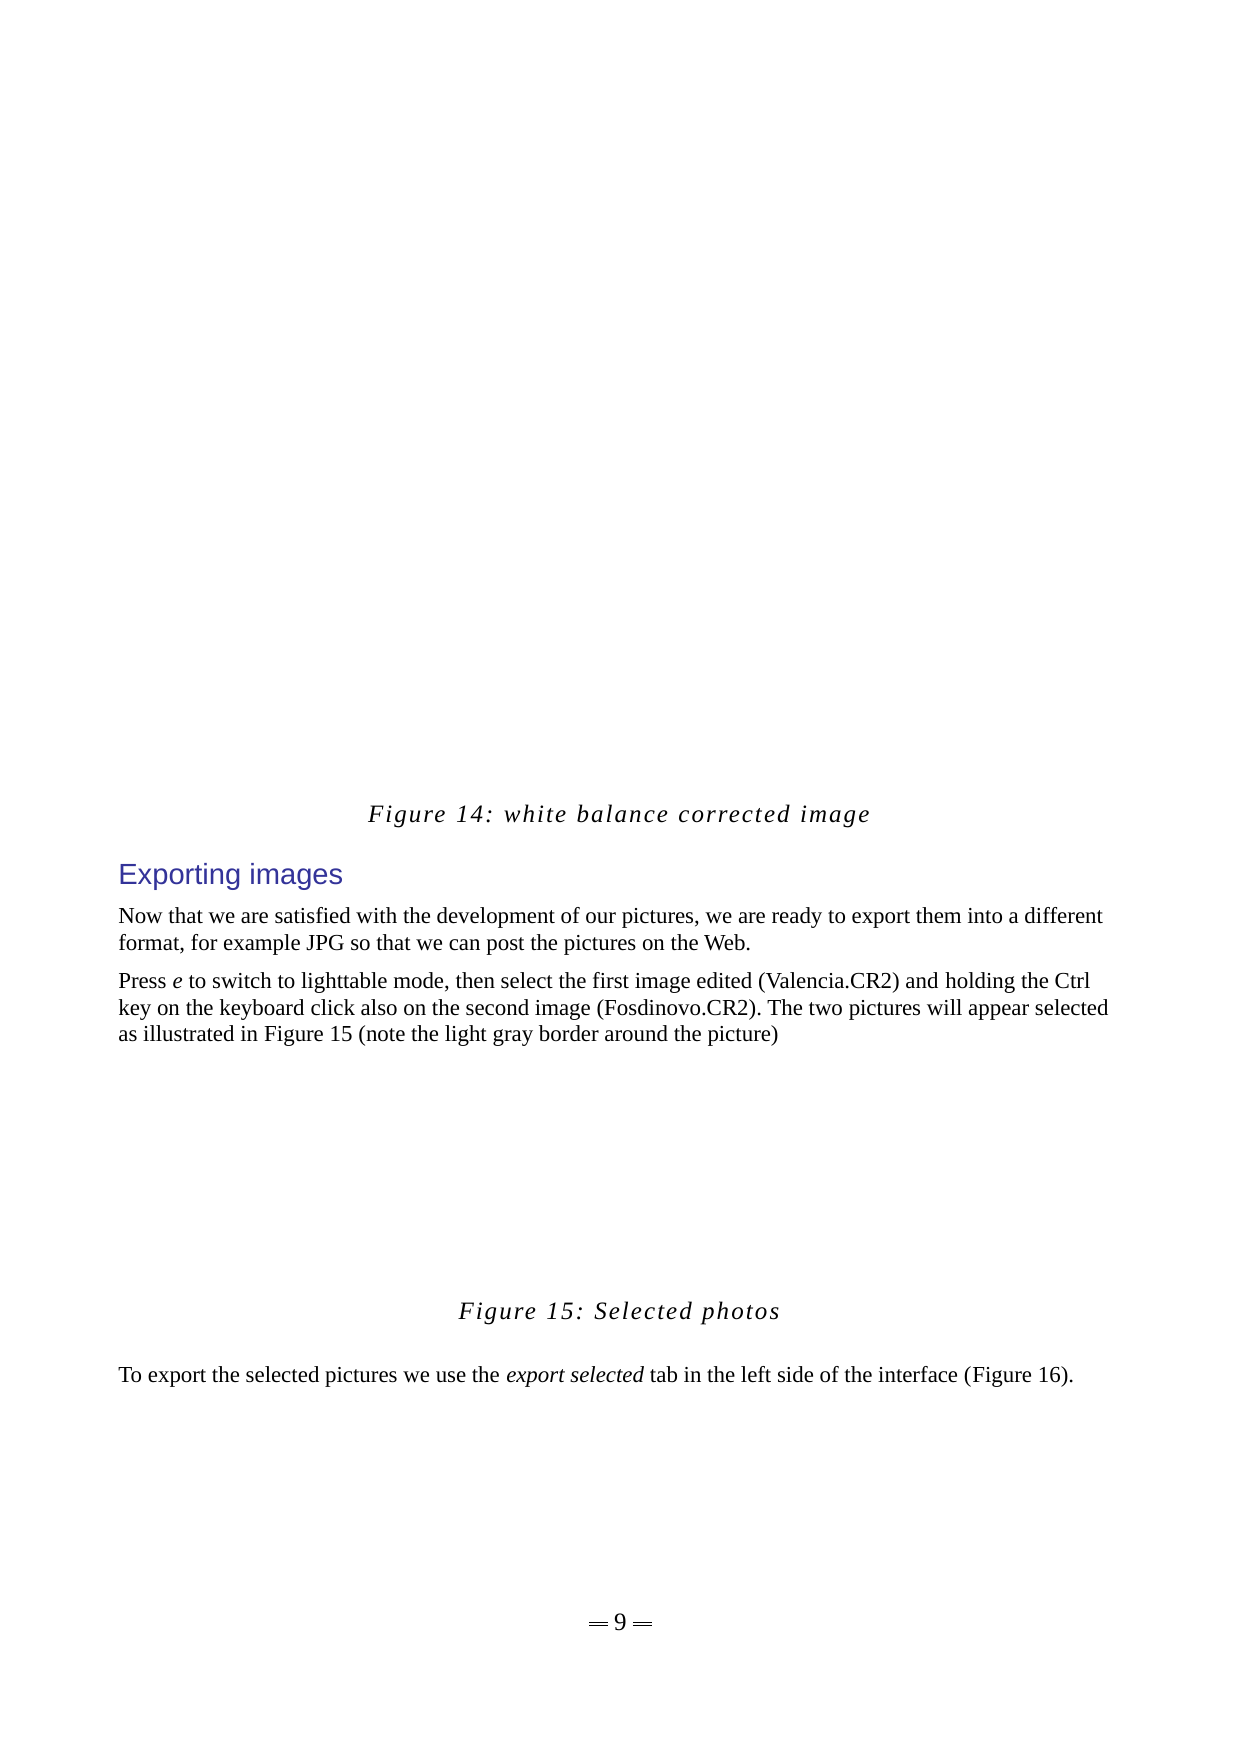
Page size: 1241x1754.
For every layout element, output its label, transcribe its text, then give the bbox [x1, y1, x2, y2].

text Press e to switch to lighttable mode, then select the first image edited (Valencia.CR2) and holding the Ctrl key on the keyboard click also on the second image (Fosdinovo.CR2). The two pictures will appear selected as illustrated in Figure 15 (note the light gray border around the picture) [118, 967, 1122, 1047]
text Figure 14: white balance corrected image [118, 130, 1122, 827]
text Figure 15: Selected photos [161, 1079, 1079, 1325]
subtitle Exporting images [118, 827, 1122, 891]
text To export the selected pictures we use the export selected tab in the left side of the interface (Figure 16). [118, 1059, 1122, 1388]
text Now that we are satisfied with the development of our pictures, we are ready to export them into a different format, for example JPG so that we can post the pictures on the Web. [118, 902, 1122, 955]
subtitle [118, 118, 1122, 130]
